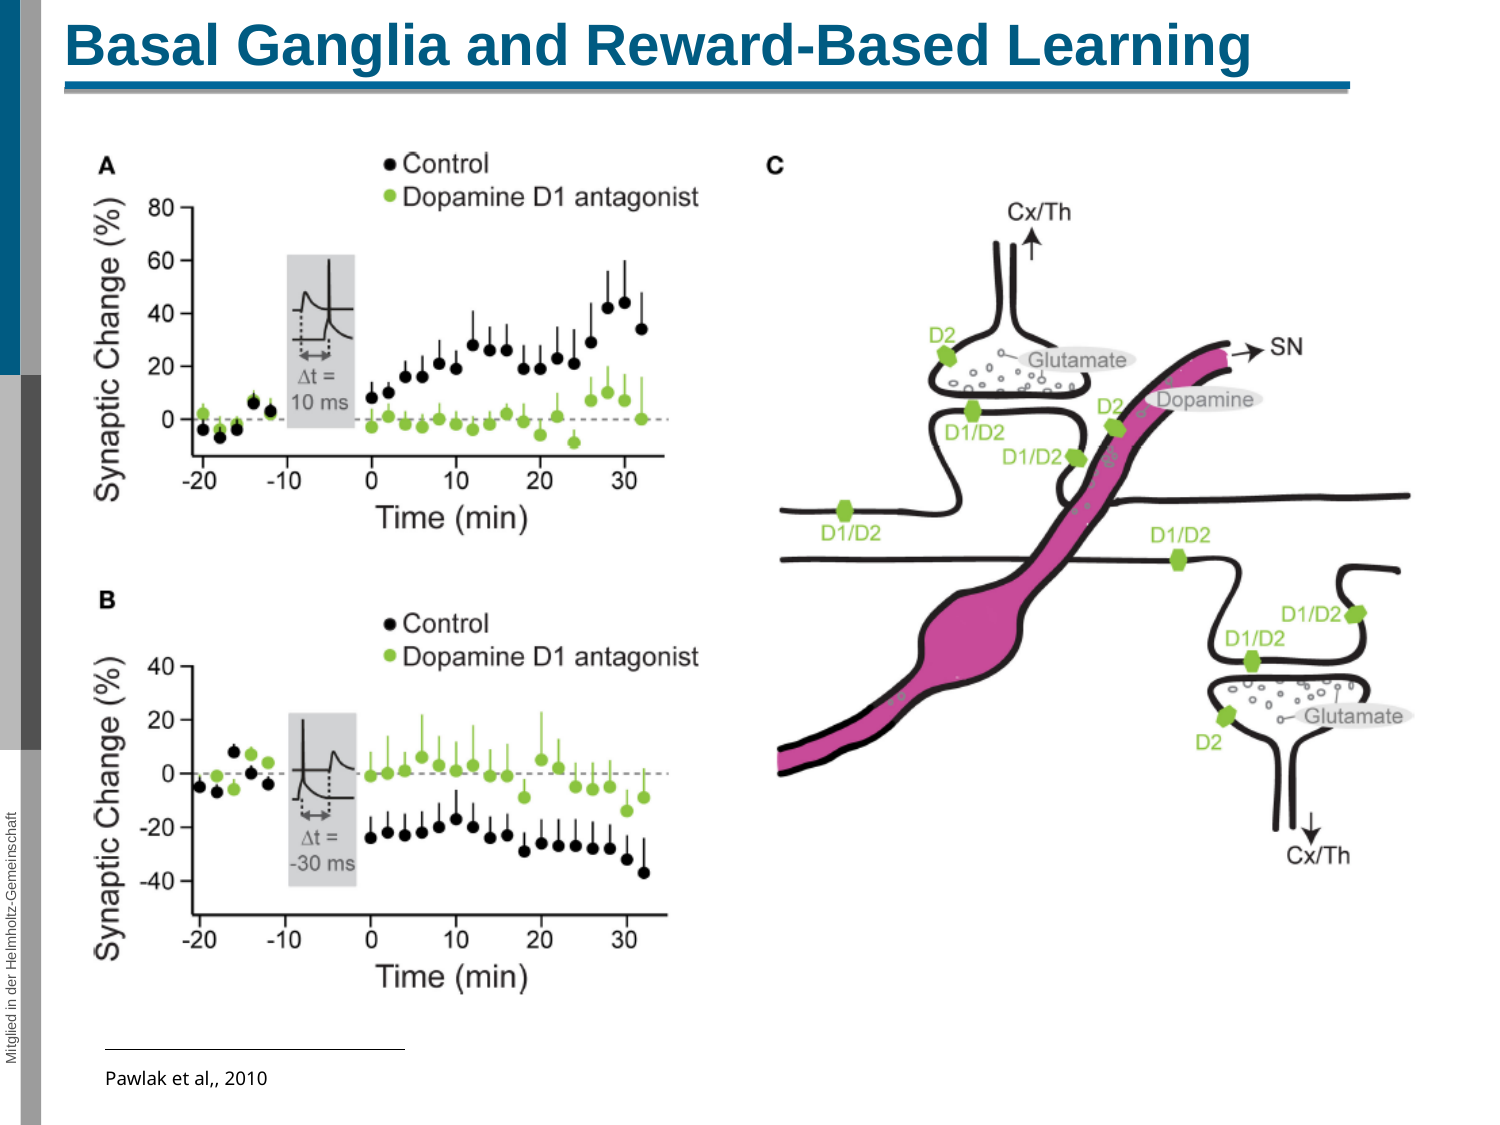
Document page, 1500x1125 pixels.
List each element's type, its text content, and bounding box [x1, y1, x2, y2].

text_box Pawlak et al,, 2010 [90, 1057, 298, 1095]
picture [76, 141, 1416, 1000]
text_box Basal Ganglia and Reward-Based Learning [64, 7, 1440, 102]
